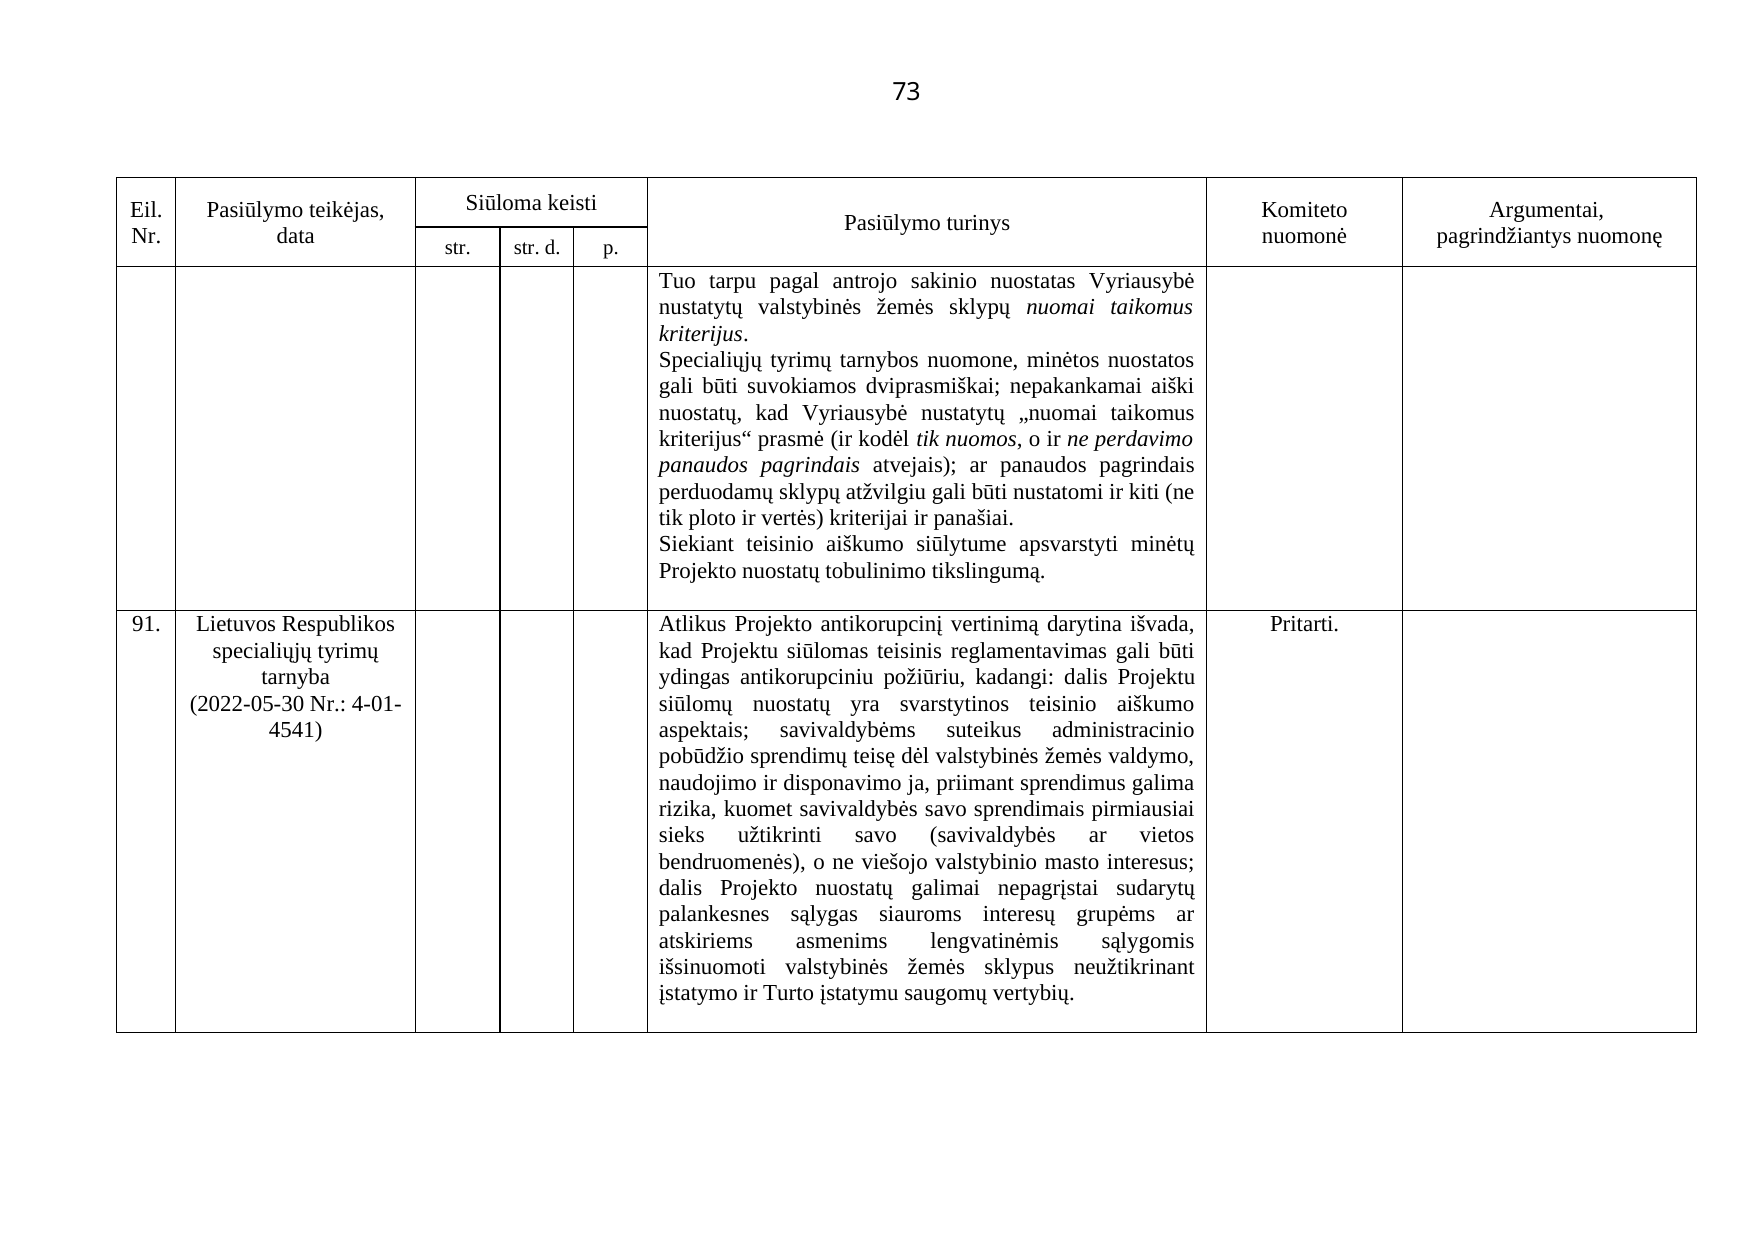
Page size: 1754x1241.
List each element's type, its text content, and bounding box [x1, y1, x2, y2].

table_cell [1207, 267, 1402, 609]
table_cell str. [416, 228, 499, 266]
table_cell [416, 267, 499, 609]
table_header Argumentai, pagrindžiantys nuomonę [1403, 178, 1696, 266]
table_cell [1403, 611, 1696, 1032]
table_cell [501, 611, 573, 1032]
table_header Siūloma keisti [416, 178, 647, 226]
table_header Pasiūlymo turinys [648, 178, 1206, 266]
table_cell [1403, 267, 1696, 609]
table_cell Atlikus Projekto antikorupcinį vertinimą darytina išvada, kad Projektu siūlomas teisinis reglamentavimas gali būti ydingas antikorupciniu požiūriu, kadangi: dalis Projektu siūlomų nuostatų yra svarstytinos teisinio aiškumo aspektais; savivaldybėms suteikus administracinio pobūdžio sprendimų teisę dėl valstybinės žemės valdymo, naudojimo ir disponavimo ja, priimant sprendimus galima rizika, kuomet savivaldybės savo sprendimais pirmiausiai sieks užtikrinti savo (savivaldybės ar vietos bendruomenės), o ne viešojo valstybinio masto interesus; dalis Projekto nuostatų galimai nepagrįstai sudarytų palankesnes sąlygas siauroms interesų grupėms ar atskiriems asmenims lengvatinėmis sąlygomis išsinuomoti valstybinės žemės sklypus neužtikrinant įstatymo ir Turto įstatymu saugomų vertybių. [648, 611, 1206, 1032]
table_cell [416, 611, 499, 1032]
table_cell Tuo tarpu pagal antrojo sakinio nuostatas Vyriausybė nustatytų valstybinės žemės sklypų nuomai taikomus kriterijus. Specialiųjų tyrimų tarnybos nuomone, minėtos nuostatos gali būti suvokiamos dviprasmiškai; nepakankamai aiški nuostatų, kad Vyriausybė nustatytų „nuomai taikomus kriterijus“ prasmė (ir kodėl tik nuomos, o ir ne perdavimo panaudos pagrindais atvejais); ar panaudos pagrindais perduodamų sklypų atžvilgiu gali būti nustatomi ir kiti (ne tik ploto ir vertės) kriterijai ir panašiai. Siekiant teisinio aiškumo siūlytume apsvarstyti minėtų Projekto nuostatų tobulinimo tikslingumą. [648, 267, 1206, 609]
table_header Komiteto nuomonė [1207, 178, 1402, 266]
table_cell p. [574, 228, 647, 266]
table_cell [176, 267, 415, 609]
table_header Pasiūlymo teikėjas, data [176, 178, 415, 266]
table_cell [574, 611, 647, 1032]
table_header Eil. Nr. [117, 178, 175, 266]
table_cell str. d. [501, 228, 573, 266]
table_cell Pritarti. [1207, 611, 1402, 1032]
table_cell [574, 267, 647, 609]
table_cell [501, 267, 573, 609]
table_cell 91. [117, 611, 175, 1032]
table_cell Lietuvos Respublikos specialiųjų tyrimų tarnyba (2022-05-30 Nr.: 4-01-4541) [176, 611, 415, 1032]
table_cell [117, 267, 175, 609]
